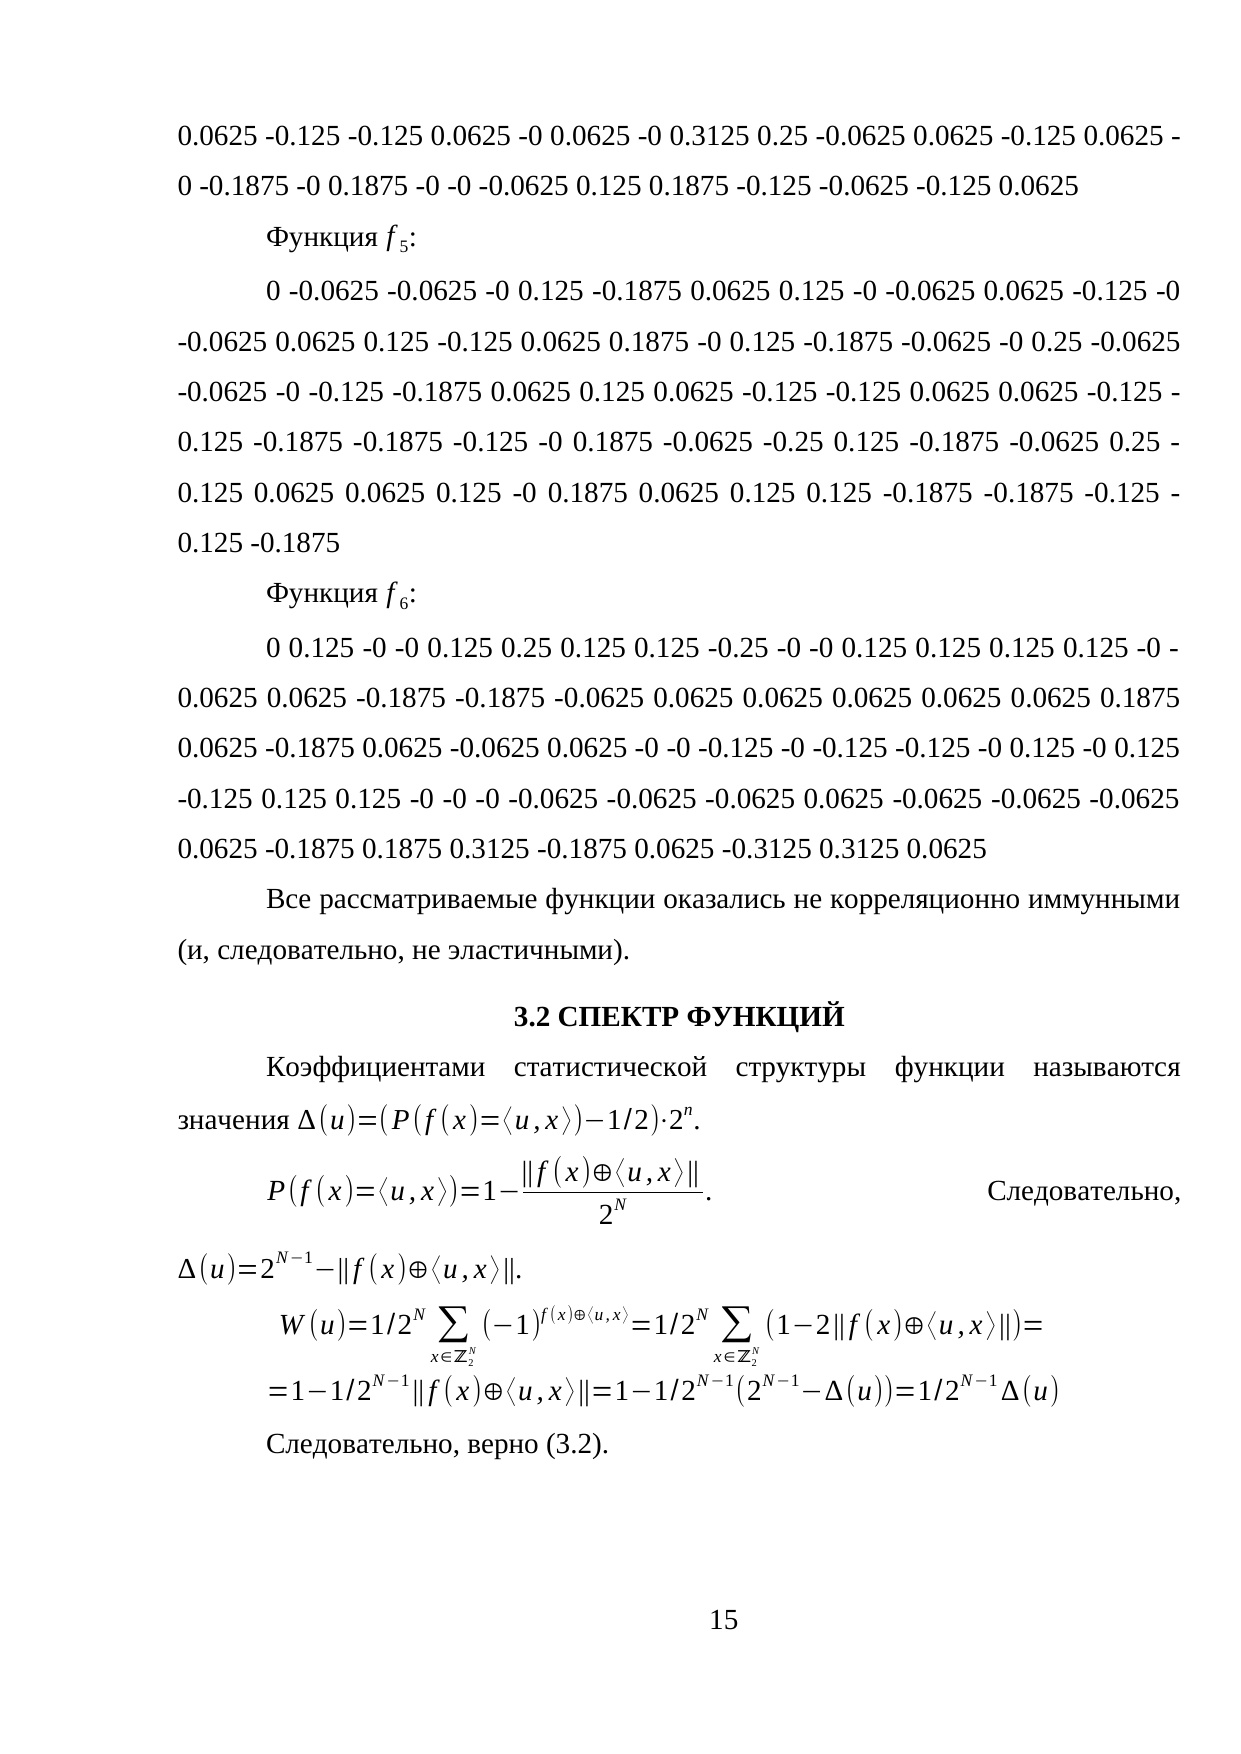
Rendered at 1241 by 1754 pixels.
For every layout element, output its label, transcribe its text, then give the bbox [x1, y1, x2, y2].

text . Следовательно, . [177, 1155, 1181, 1287]
text 0.0625 -0.125 -0.125 0.0625 -0 0.0625 -0 0.3125 0.25 -0.0625 0.0625 -0.125 0.0625 -0 -0.1875 -0 0.1875 -0 -0 -0.0625 0.125 0.1875 -0.125 -0.0625 -0.125 0.0625 [177, 118, 1181, 202]
text Все рассматриваемые функции оказались не корреляционно иммунными (и, следовательно, не эластичными). [177, 882, 1181, 965]
text Коэффициентами статистической структуры функции называются значения . [177, 1049, 1181, 1138]
text Функция : [177, 219, 1181, 257]
text 0 -0.0625 -0.0625 -0 0.125 -0.1875 0.0625 0.125 -0 -0.0625 0.0625 -0.125 -0 -0.0625 0.0625 0.125 -0.125 0.0625 0.1875 -0 0.125 -0.1875 -0.0625 -0 0.25 -0.0625 -0.0625 -0 -0.125 -0.1875 0.0625 0.125 0.0625 -0.125 -0.125 0.0625 0.0625 -0.125 -0.125 -0.1875 -0.1875 -0.125 -0 0.1875 -0.0625 -0.25 0.125 -0.1875 -0.0625 0.25 -0.125 0.0625 0.0625 0.125 -0 0.1875 0.0625 0.125 0.125 -0.1875 -0.1875 -0.125 -0.125 -0.1875 [177, 273, 1181, 558]
subtitle 3.2 СПЕКТР ФУНКЦИЙ [177, 999, 1181, 1032]
text 0 0.125 -0 -0 0.125 0.25 0.125 0.125 -0.25 -0 -0 0.125 0.125 0.125 0.125 -0 -0.0625 0.0625 -0.1875 -0.1875 -0.0625 0.0625 0.0625 0.0625 0.0625 0.0625 0.1875 0.0625 -0.1875 0.0625 -0.0625 0.0625 -0 -0 -0.125 -0 -0.125 -0.125 -0 0.125 -0 0.125 -0.125 0.125 0.125 -0 -0 -0 -0.0625 -0.0625 -0.0625 0.0625 -0.0625 -0.0625 -0.0625 0.0625 -0.1875 0.1875 0.3125 -0.1875 0.0625 -0.3125 0.3125 0.0625 [177, 630, 1181, 865]
text Функция : [177, 575, 1181, 613]
text Следовательно, верно (3.2). [177, 1426, 1181, 1459]
